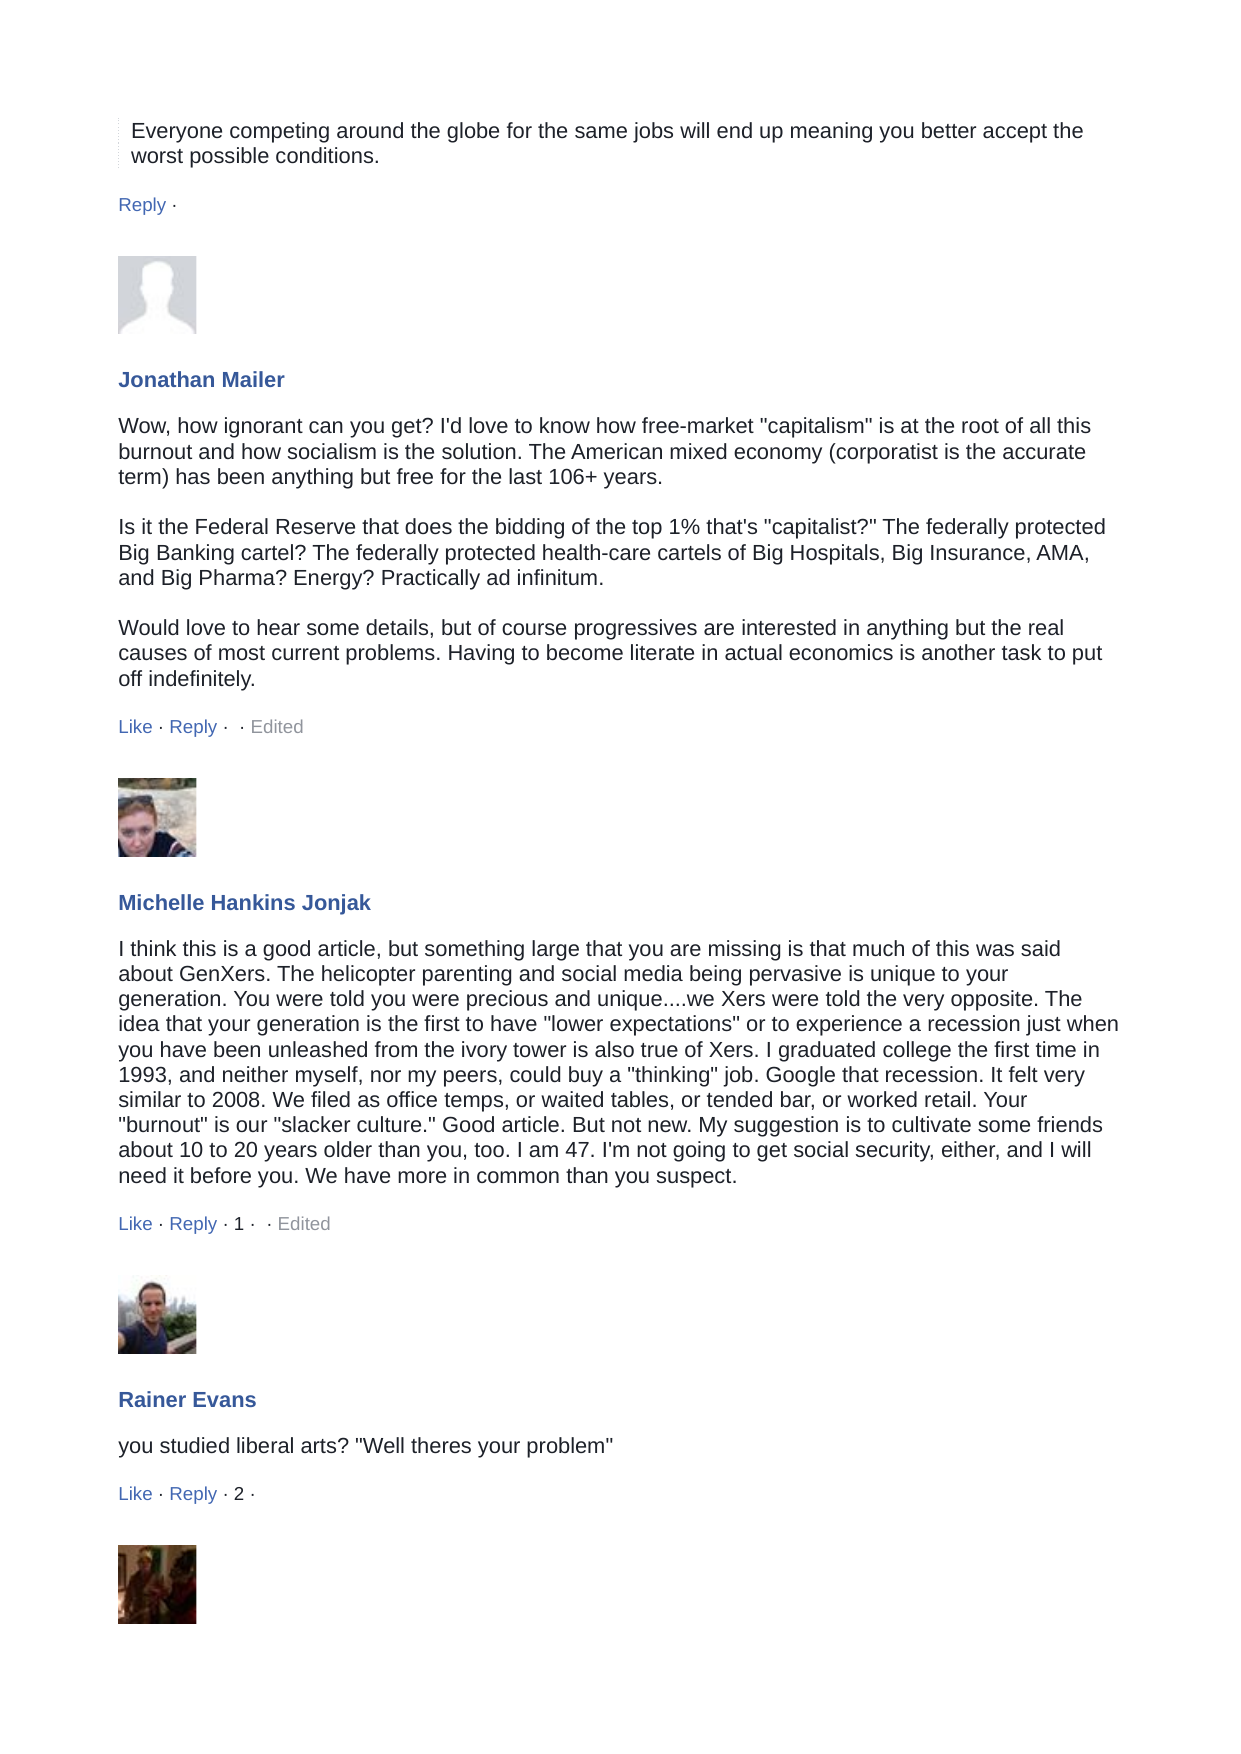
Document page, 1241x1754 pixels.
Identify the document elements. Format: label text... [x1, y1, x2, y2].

text Reply · [118, 193, 1122, 215]
picture [118, 778, 197, 857]
text Like · Reply · 1 · · Edited [118, 1213, 1116, 1234]
text Michelle Hankins Jonjak [118, 889, 1122, 915]
text Wow, how ignorant can you get? I'd love to know how free-market "capitalism" is at the root of all this burnout and how socialism is the solution. The American mixed economy (corporatist is the accurate term) has been anything but free for the last 106+ years. Is it the Federal Reserve that does the bidding of the top 1% that's "capitalist?" The federally protected Big Banking cartel? The federally protected health-care cartels of Big Hospitals, Big Insurance, AMA, and Big Pharma? Energy? Practically ad infinitum. Would love to hear some details, but of course progressives are interested in anything but the real causes of most current problems. Having to become literate in actual economics is another task to put off indefinitely. [118, 413, 1122, 691]
text Like · Reply · · Edited [118, 716, 1122, 737]
text Jonathan Mailer [118, 367, 1122, 393]
picture [118, 1545, 197, 1624]
text Rainer Evans [118, 1387, 1122, 1412]
text Like · Reply · 2 · [118, 1483, 1116, 1504]
text I think this is a good article, but something large that you are missing is that much of this was said about GenXers. The helicopter parenting and social media being pervasive is unique to your generation. You were told you were precious and unique....we Xers were told the very opposite. The idea that your generation is the first to have "lower expectations" or to experience a recession just when you have been unleashed from the ivory tower is also true of Xers. I graduated college the first time in 1993, and neither myself, nor my peers, could buy a "thinking" job. Google that recession. It felt very similar to 2008. We filed as office temps, or waited tables, or tended bar, or worked retail. Your "burnout" is our "slacker culture." Good article. But not new. My suggestion is to cultivate some friends about 10 to 20 years older than you, too. I am 47. I'm not going to get social security, either, and I will need it before you. We have more in common than you suspect. [118, 936, 1122, 1188]
picture [118, 1275, 197, 1354]
text Everyone competing around the globe for the same jobs will end up meaning you better accept the worst possible conditions. [118, 118, 1122, 168]
text you studied liberal arts? "Well theres your problem" [118, 1433, 1122, 1458]
picture [118, 256, 197, 334]
